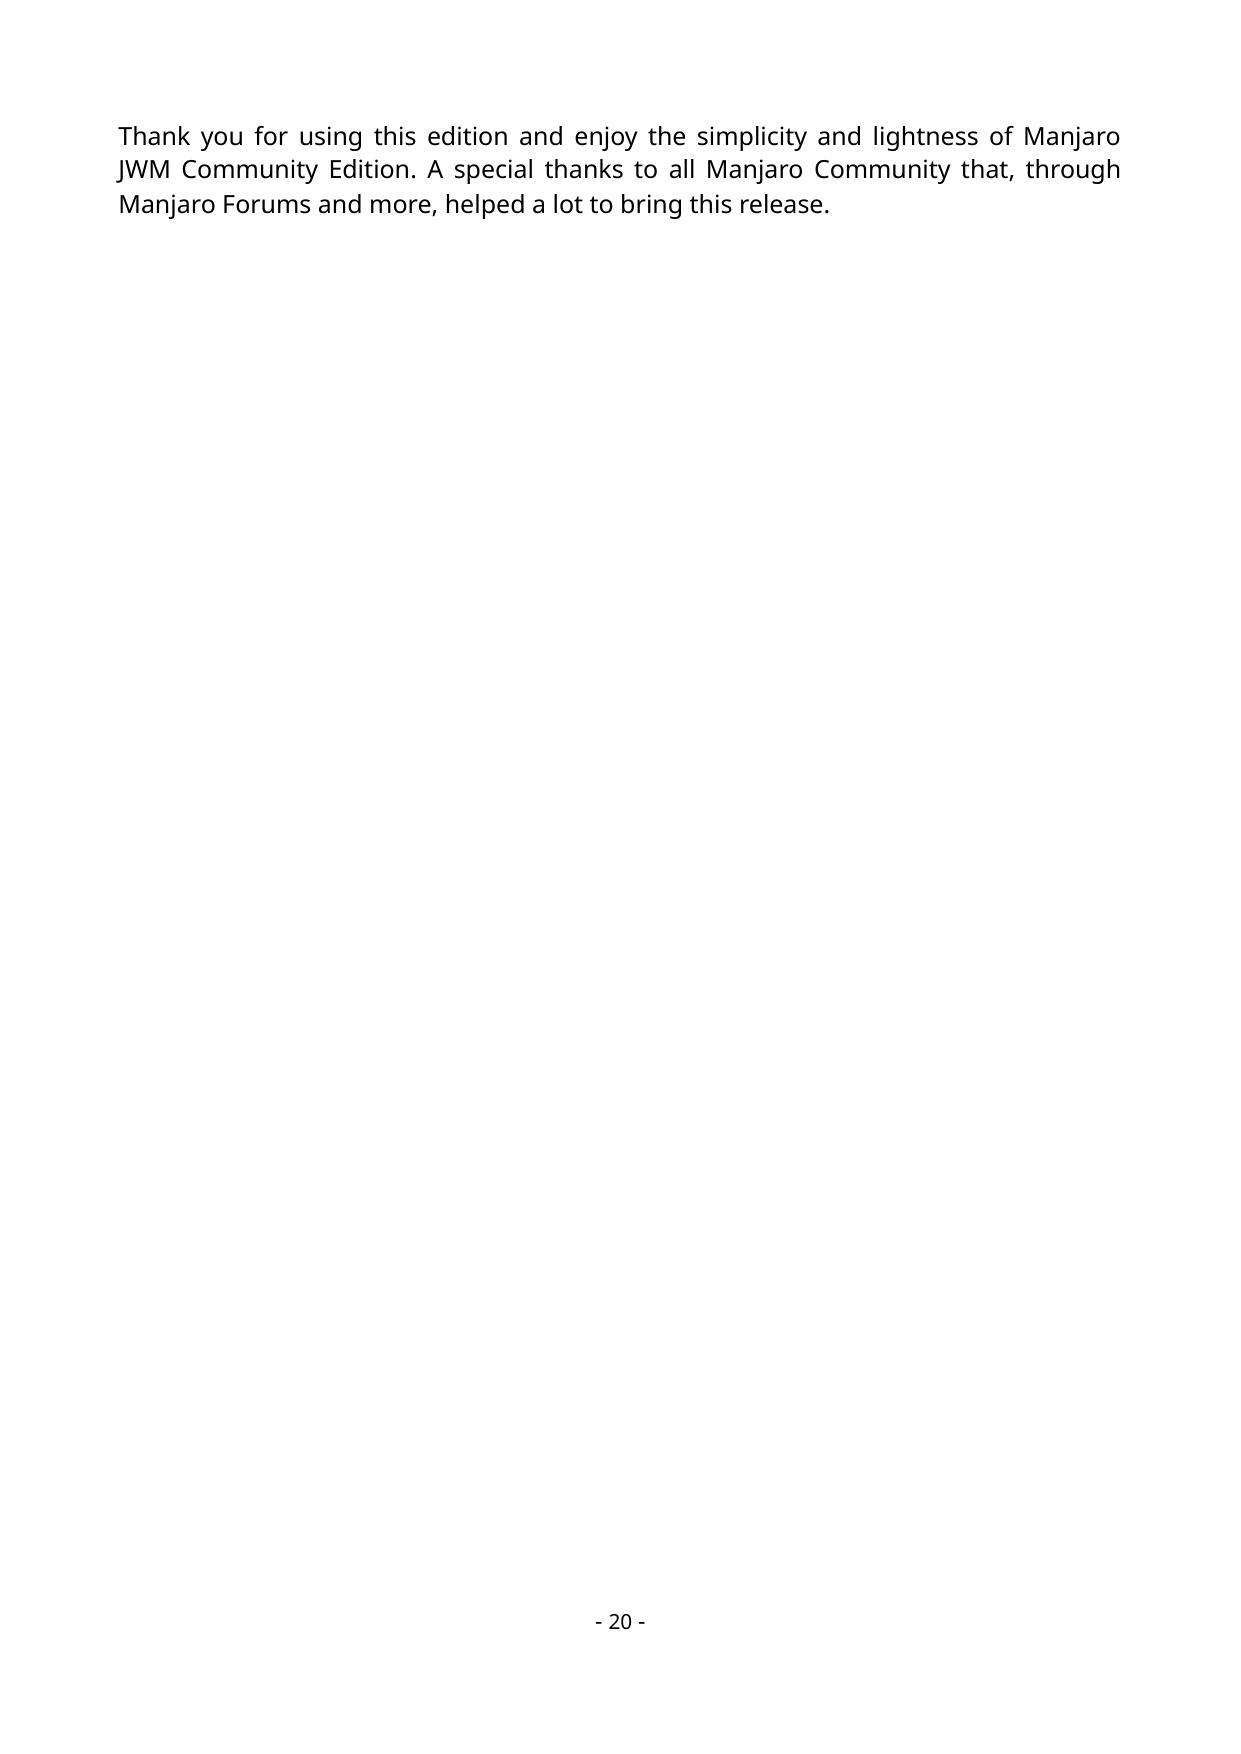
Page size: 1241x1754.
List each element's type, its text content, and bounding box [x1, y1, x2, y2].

text Thank you for using this edition and enjoy the simplicity and lightness of Manjaro JWM Community Edition. A special thanks to all Manjaro Community that, through Manjaro Forums and more, helped a lot to bring this release. [118, 118, 1122, 220]
